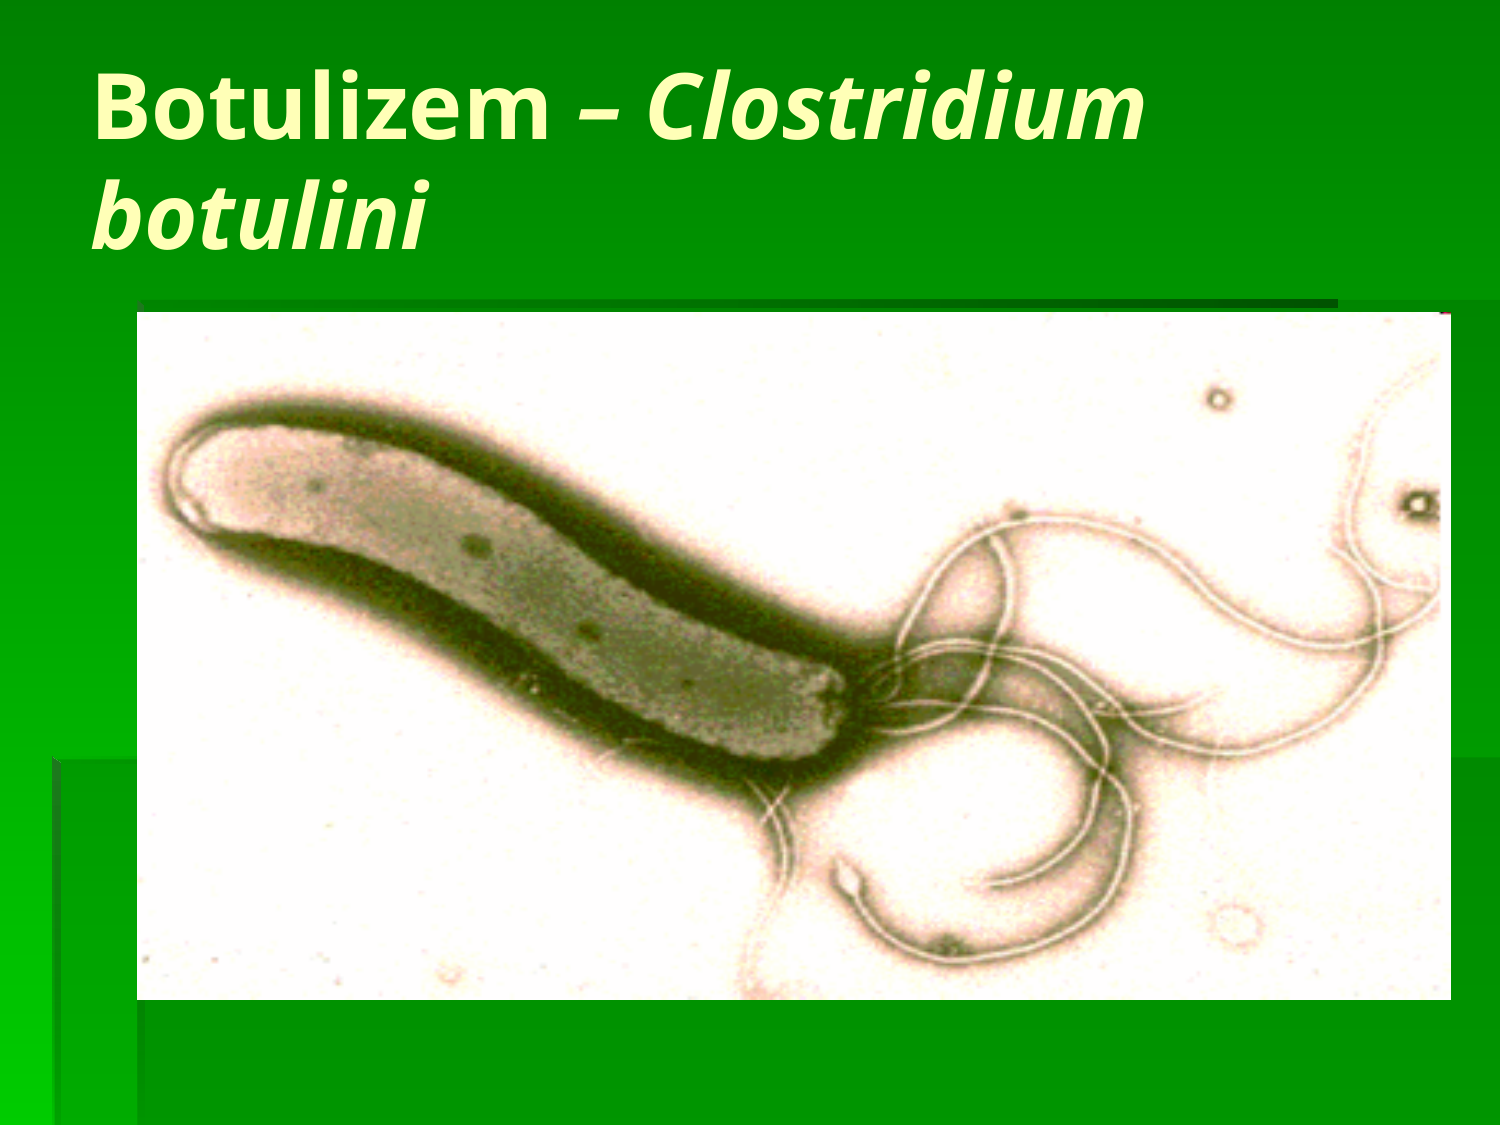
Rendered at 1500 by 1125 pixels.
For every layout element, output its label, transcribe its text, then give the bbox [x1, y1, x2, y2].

title Botulizem – Clostridium botulini [75, 40, 1451, 275]
picture [137, 312, 1451, 1000]
